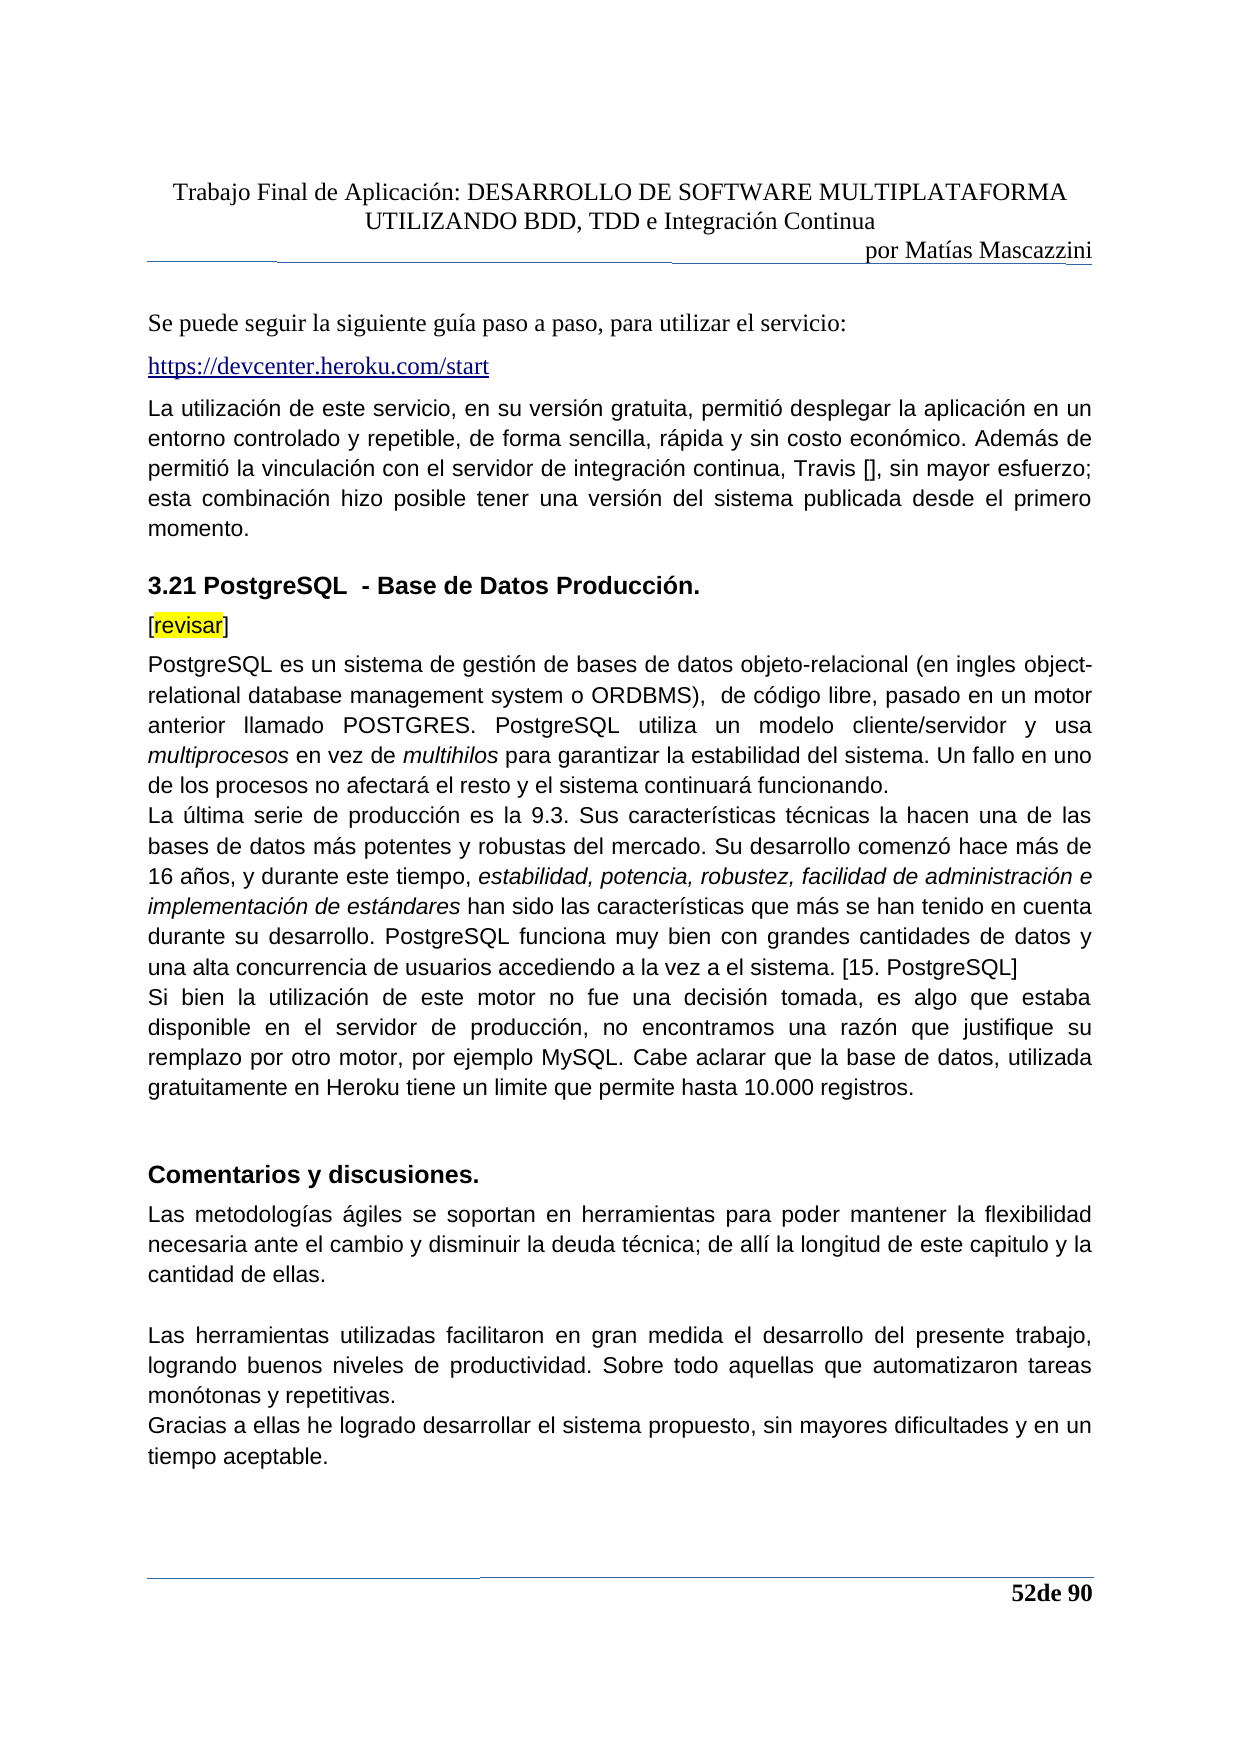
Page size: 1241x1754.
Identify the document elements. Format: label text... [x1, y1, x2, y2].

text Se puede seguir la siguiente guía paso a paso, para utilizar el servicio: https://devcenter.heroku.com/start [148, 308, 1093, 380]
text [revisar] [148, 612, 1093, 638]
text Gracias a ellas he logrado desarrollar el sistema propuesto, sin mayores dificultades y en un tiempo aceptable. [148, 1412, 1093, 1469]
subtitle 3.21 PostgreSQL - Base de Datos Producción. [148, 571, 1093, 599]
text Las metodologías ágiles se soportan en herramientas para poder mantener la flexibilidad necesaria ante el cambio y disminuir la deuda técnica; de allí la longitud de este capitulo y la cantidad de ellas. [148, 1201, 1093, 1288]
text La utilización de este servicio, en su versión gratuita, permitió desplegar la aplicación en un entorno controlado y repetible, de forma sencilla, rápida y sin costo económico. Además de permitió la vinculación con el servidor de integración continua, Travis [], sin mayor esfuerzo; esta combinación hizo posible tener una versión del sistema publicada desde el primero momento. [148, 394, 1093, 542]
text Las herramientas utilizadas facilitaron en gran medida el desarrollo del presente trabajo, logrando buenos niveles de productividad. Sobre todo aquellas que automatizaron tareas monótonas y repetitivas. [148, 1322, 1093, 1408]
text La última serie de producción es la 9.3. Sus características técnicas la hacen una de las bases de datos más potentes y robustas del mercado. Su desarrollo comenzó hace más de 16 años, y durante este tiempo, estabilidad, potencia, robustez, facilidad de administración e implementación de estándares han sido las características que más se han tenido en cuenta durante su desarrollo. PostgreSQL funciona muy bien con grandes cantidades de datos y una alta concurrencia de usuarios accediendo a la vez a el sistema. [15. PostgreSQL] [148, 802, 1093, 980]
text Si bien la utilización de este motor no fue una decisión tomada, es algo que estaba disponible en el servidor de producción, no encontramos una razón que justifique su remplazo por otro motor, por ejemplo MySQL. Cabe aclarar que la base de datos, utilizada gratuitamente en Heroku tiene un limite que permite hasta 10.000 registros. [148, 984, 1093, 1101]
text PostgreSQL es un sistema de gestión de bases de datos objeto-relacional (en ingles object-relational database management system o ORDBMS), de código libre, pasado en un motor anterior llamado POSTGRES. PostgreSQL utiliza un modelo cliente/servidor y usa multiprocesos en vez de multihilos para garantizar la estabilidad del sistema. Un fallo en uno de los procesos no afectará el resto y el sistema continuará funcionando. [148, 651, 1093, 798]
subtitle Comentarios y discusiones. [148, 1160, 1093, 1188]
